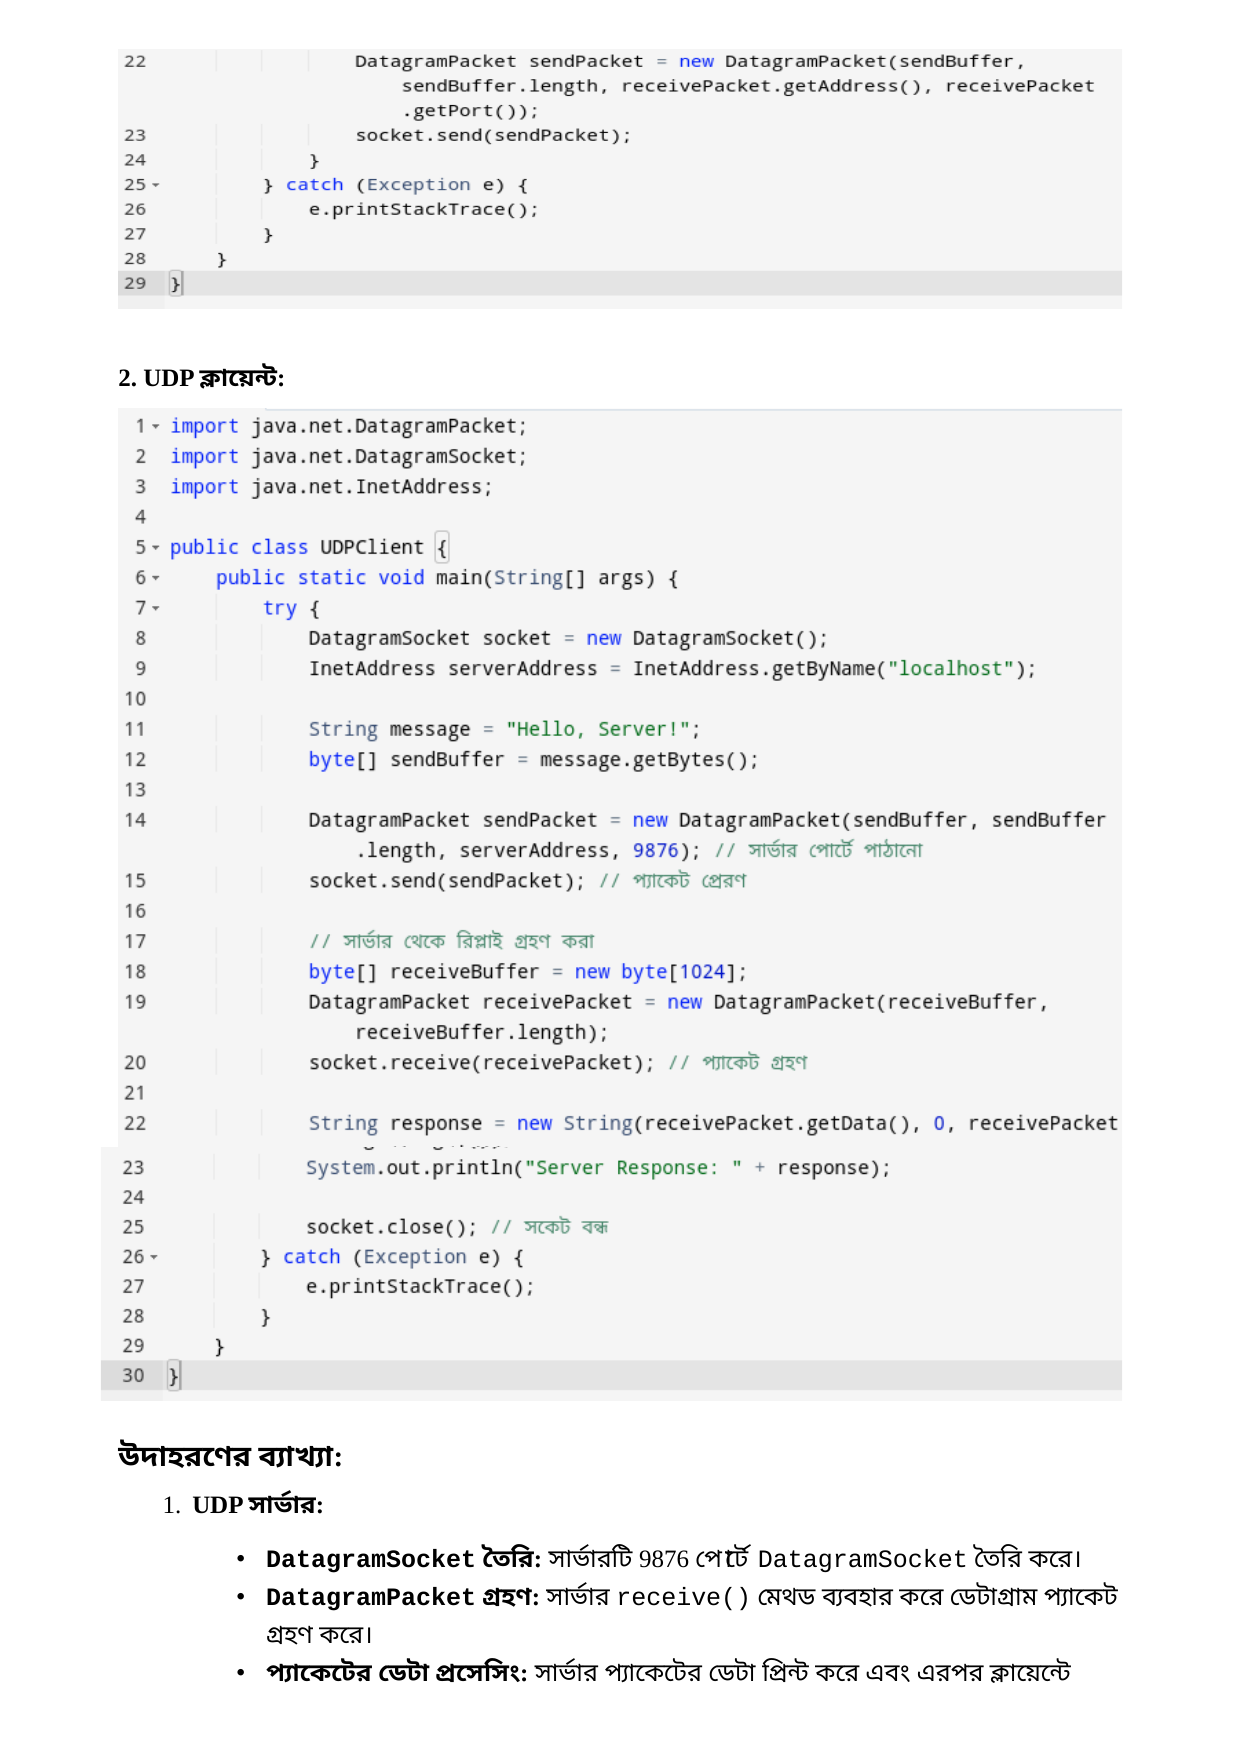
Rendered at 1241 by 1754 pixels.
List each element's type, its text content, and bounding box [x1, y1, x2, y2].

subtitle উদাহরণের ব্যাখ্যা: [118, 1439, 1122, 1478]
list UDP সার্ভার: [162, 1491, 1122, 1524]
picture [118, 49, 1123, 309]
list প্যাকেটের ডেটা প্রসেসিং: সার্ভার প্যাকেটের ডেটা প্রিন্ট করে এবং এরপর ক্লায়েন্টে [236, 1658, 1122, 1692]
list DatagramPacket গ্রহণ: সার্ভার receive() মেথড ব্যবহার করে ডেটাগ্রাম প্যাকেট গ্রহণ করে। [236, 1582, 1122, 1653]
list DatagramSocket তৈরি: সার্ভারটি 9876 পোর্টে DatagramSocket তৈরি করে। [236, 1544, 1122, 1577]
picture [100, 408, 1123, 1401]
subtitle 2. UDP ক্লায়েন্ট: [118, 363, 1122, 396]
